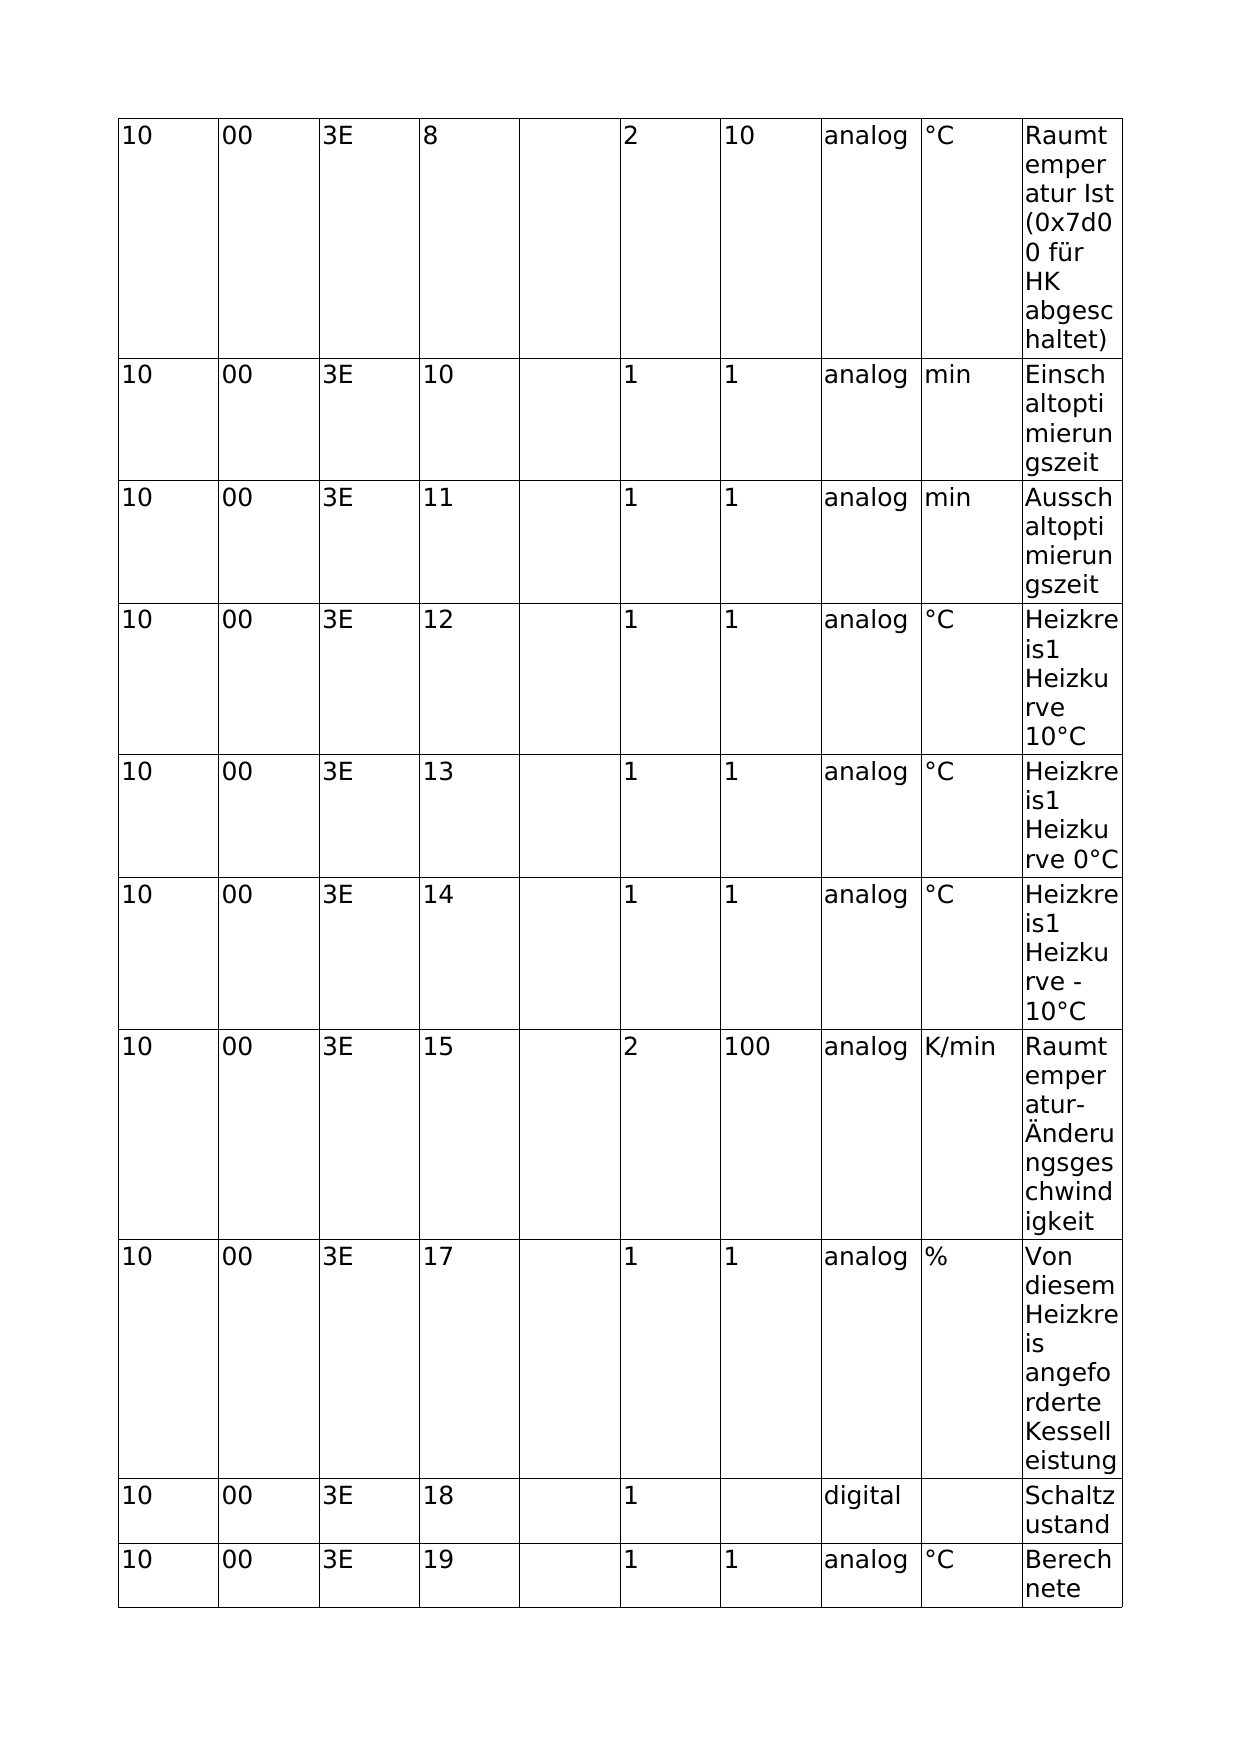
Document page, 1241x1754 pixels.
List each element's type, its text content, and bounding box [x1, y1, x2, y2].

table_cell analog [822, 359, 921, 480]
table_cell 10 [119, 1479, 218, 1542]
table_cell 10 [119, 119, 218, 357]
table_cell 3E [320, 755, 419, 877]
table_cell 00 [219, 755, 319, 877]
table_cell 1 [721, 878, 821, 1029]
table_cell 1 [721, 755, 821, 877]
table_cell 10 [119, 755, 218, 877]
table_cell [520, 359, 620, 480]
table_cell 3E [320, 481, 419, 603]
table_cell 00 [219, 878, 319, 1029]
table_cell 00 [219, 359, 319, 480]
table_cell [520, 604, 620, 754]
table_cell °C [922, 755, 1022, 877]
table_cell 1 [621, 1544, 720, 1607]
table_cell 100 [721, 1030, 821, 1239]
table_cell Einschaltoptimierungszeit [1023, 359, 1122, 480]
table_cell 1 [621, 359, 720, 480]
table_cell 00 [219, 1544, 319, 1607]
table_cell Heizkreis1 Heizkurve 10°C [1023, 604, 1122, 754]
table_cell 1 [621, 1479, 720, 1542]
table_cell 1 [621, 755, 720, 877]
table_cell 00 [219, 1479, 319, 1542]
table_cell 1 [721, 481, 821, 603]
table_cell 10 [119, 1544, 218, 1607]
table_cell [721, 1479, 821, 1542]
table_cell °C [922, 604, 1022, 754]
table_cell analog [822, 481, 921, 603]
table_cell Raumtemperatur Ist (0x7d00 für HK abgeschaltet) [1023, 119, 1122, 357]
table_cell 3E [320, 878, 419, 1029]
table_cell min [922, 481, 1022, 603]
table_cell Schaltzustand [1023, 1479, 1122, 1542]
table_cell [520, 1030, 620, 1239]
table_cell digital [822, 1479, 921, 1542]
table_cell 15 [420, 1030, 519, 1239]
table_cell 10 [119, 878, 218, 1029]
table_cell 1 [621, 1240, 720, 1478]
table_cell [922, 1479, 1022, 1542]
table_cell 1 [621, 878, 720, 1029]
table_cell 10 [119, 604, 218, 754]
table_cell [520, 878, 620, 1029]
table_cell 13 [420, 755, 519, 877]
table_cell 3E [320, 1479, 419, 1542]
table_cell [520, 1479, 620, 1542]
table_cell 00 [219, 1240, 319, 1478]
table_cell analog [822, 119, 921, 357]
table_cell 00 [219, 1030, 319, 1239]
table_cell 3E [320, 1544, 419, 1607]
table_cell 00 [219, 481, 319, 603]
table_cell analog [822, 878, 921, 1029]
table_cell 1 [721, 1544, 821, 1607]
table_cell 00 [219, 604, 319, 754]
table_cell analog [822, 1240, 921, 1478]
table_cell 3E [320, 604, 419, 754]
table_cell 8 [420, 119, 519, 357]
table_cell Heizkreis1 Heizkurve 0°C [1023, 755, 1122, 877]
table_cell °C [922, 1544, 1022, 1607]
table_cell 1 [621, 604, 720, 754]
table_cell [520, 755, 620, 877]
table_cell 14 [420, 878, 519, 1029]
table_cell [520, 119, 620, 357]
table_cell [520, 1240, 620, 1478]
table_cell analog [822, 1030, 921, 1239]
table_cell °C [922, 119, 1022, 357]
table_cell Von diesem Heizkreis angeforderte Kesselleistung [1023, 1240, 1122, 1478]
table_cell Raumtemperatur-Änderungsgeschwindigkeit [1023, 1030, 1122, 1239]
table_cell 12 [420, 604, 519, 754]
table_cell analog [822, 604, 921, 754]
table_cell 11 [420, 481, 519, 603]
table_cell 10 [420, 359, 519, 480]
table_cell 1 [721, 359, 821, 480]
table_cell 10 [119, 1030, 218, 1239]
table_cell 3E [320, 119, 419, 357]
table_cell Heizkreis1 Heizkurve -10°C [1023, 878, 1122, 1029]
table_cell analog [822, 1544, 921, 1607]
table_cell 00 [219, 119, 319, 357]
table_cell Berechnete [1023, 1544, 1122, 1607]
table_cell 10 [721, 119, 821, 357]
table_cell °C [922, 878, 1022, 1029]
table_cell [520, 1544, 620, 1607]
table_cell 19 [420, 1544, 519, 1607]
table_cell 17 [420, 1240, 519, 1478]
table_cell 1 [621, 481, 720, 603]
table_cell 18 [420, 1479, 519, 1542]
table_cell 2 [621, 119, 720, 357]
table_cell analog [822, 755, 921, 877]
table_cell 10 [119, 481, 218, 603]
table_cell 10 [119, 359, 218, 480]
table_cell K/min [922, 1030, 1022, 1239]
table_cell 2 [621, 1030, 720, 1239]
table_cell % [922, 1240, 1022, 1478]
table_cell 1 [721, 1240, 821, 1478]
table_cell 3E [320, 1240, 419, 1478]
table_cell 1 [721, 604, 821, 754]
table_cell 3E [320, 1030, 419, 1239]
table_cell min [922, 359, 1022, 480]
table_cell Ausschaltoptimierungszeit [1023, 481, 1122, 603]
table_cell 3E [320, 359, 419, 480]
table_cell 10 [119, 1240, 218, 1478]
table_cell [520, 481, 620, 603]
